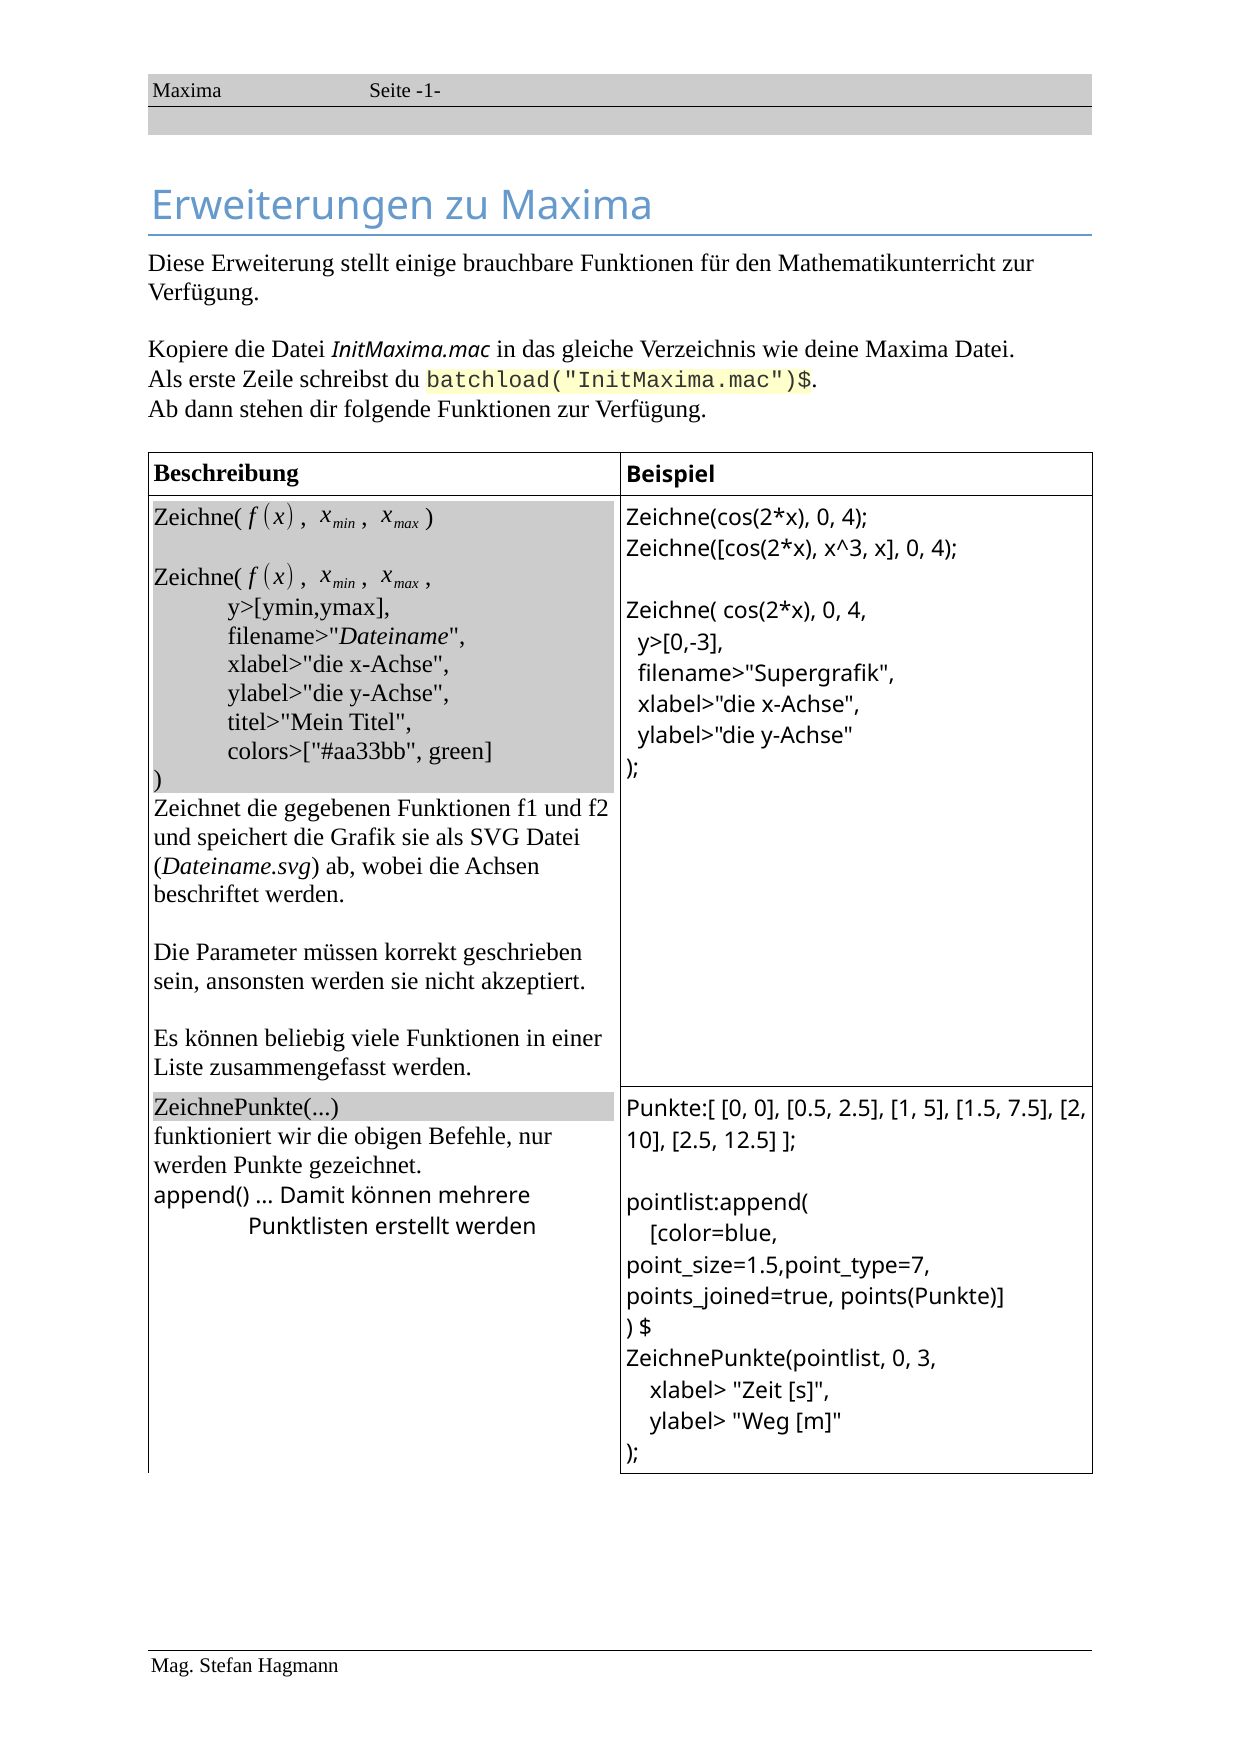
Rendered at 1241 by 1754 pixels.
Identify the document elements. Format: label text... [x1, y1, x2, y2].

subtitle Erweiterungen zu Maxima [148, 173, 1092, 234]
table_cell Zeichne(, , ) Zeichne(, , , y>[ymin,ymax], filename>"Dateiname", xlabel>"die x-Achse", ylabel>"die y-Achse", titel>"Mein Titel", colors>["#aa33bb", green] ) Zeichnet die gegebenen Funktionen f1 und f2 und speichert die Grafik sie als SVG Datei (Dateiname.svg) ab, wobei die Achsen beschriftet werden. Die Parameter müssen korrekt geschrieben sein, ansonsten werden sie nicht akzeptiert. Es können beliebig viele Funktionen in einer Liste zusammengefasst werden. [149, 496, 620, 1086]
text Kopiere die Datei InitMaxima.mac in das gleiche Verzeichnis wie deine Maxima Datei. [148, 334, 1092, 364]
table_header Beispiel [621, 453, 1092, 495]
table_cell Zeichne(cos(2*x), 0, 4); Zeichne([cos(2*x), x^3, x], 0, 4); Zeichne( cos(2*x), 0, 4, y>[0,-3], filename>"Supergrafik", xlabel>"die x-Achse", ylabel>"die y-Achse" ); [621, 496, 1092, 1086]
table_cell ZeichnePunkte(...) funktioniert wir die obigen Befehle, nur werden Punkte gezeichnet. append() … Damit können mehrere Punktlisten erstellt werden [149, 1086, 620, 1473]
table_header Beschreibung [149, 453, 620, 495]
table_cell Punkte:[ [0, 0], [0.5, 2.5], [1, 5], [1.5, 7.5], [2, 10], [2.5, 12.5] ]; pointlist:append( [color=blue, point_size=1.5,point_type=7, points_joined=true, points(Punkte)] ) $ ZeichnePunkte(pointlist, 0, 3, xlabel> "Zeit [s]", ylabel> "Weg [m]" ); [621, 1087, 1092, 1473]
text Diese Erweiterung stellt einige brauchbare Funktionen für den Mathematikunterricht zur Verfügung. [148, 248, 1092, 306]
text Als erste Zeile schreibst du batchload("InitMaxima.mac")$. Ab dann stehen dir folgende Funktionen zur Verfügung. [148, 364, 1092, 423]
